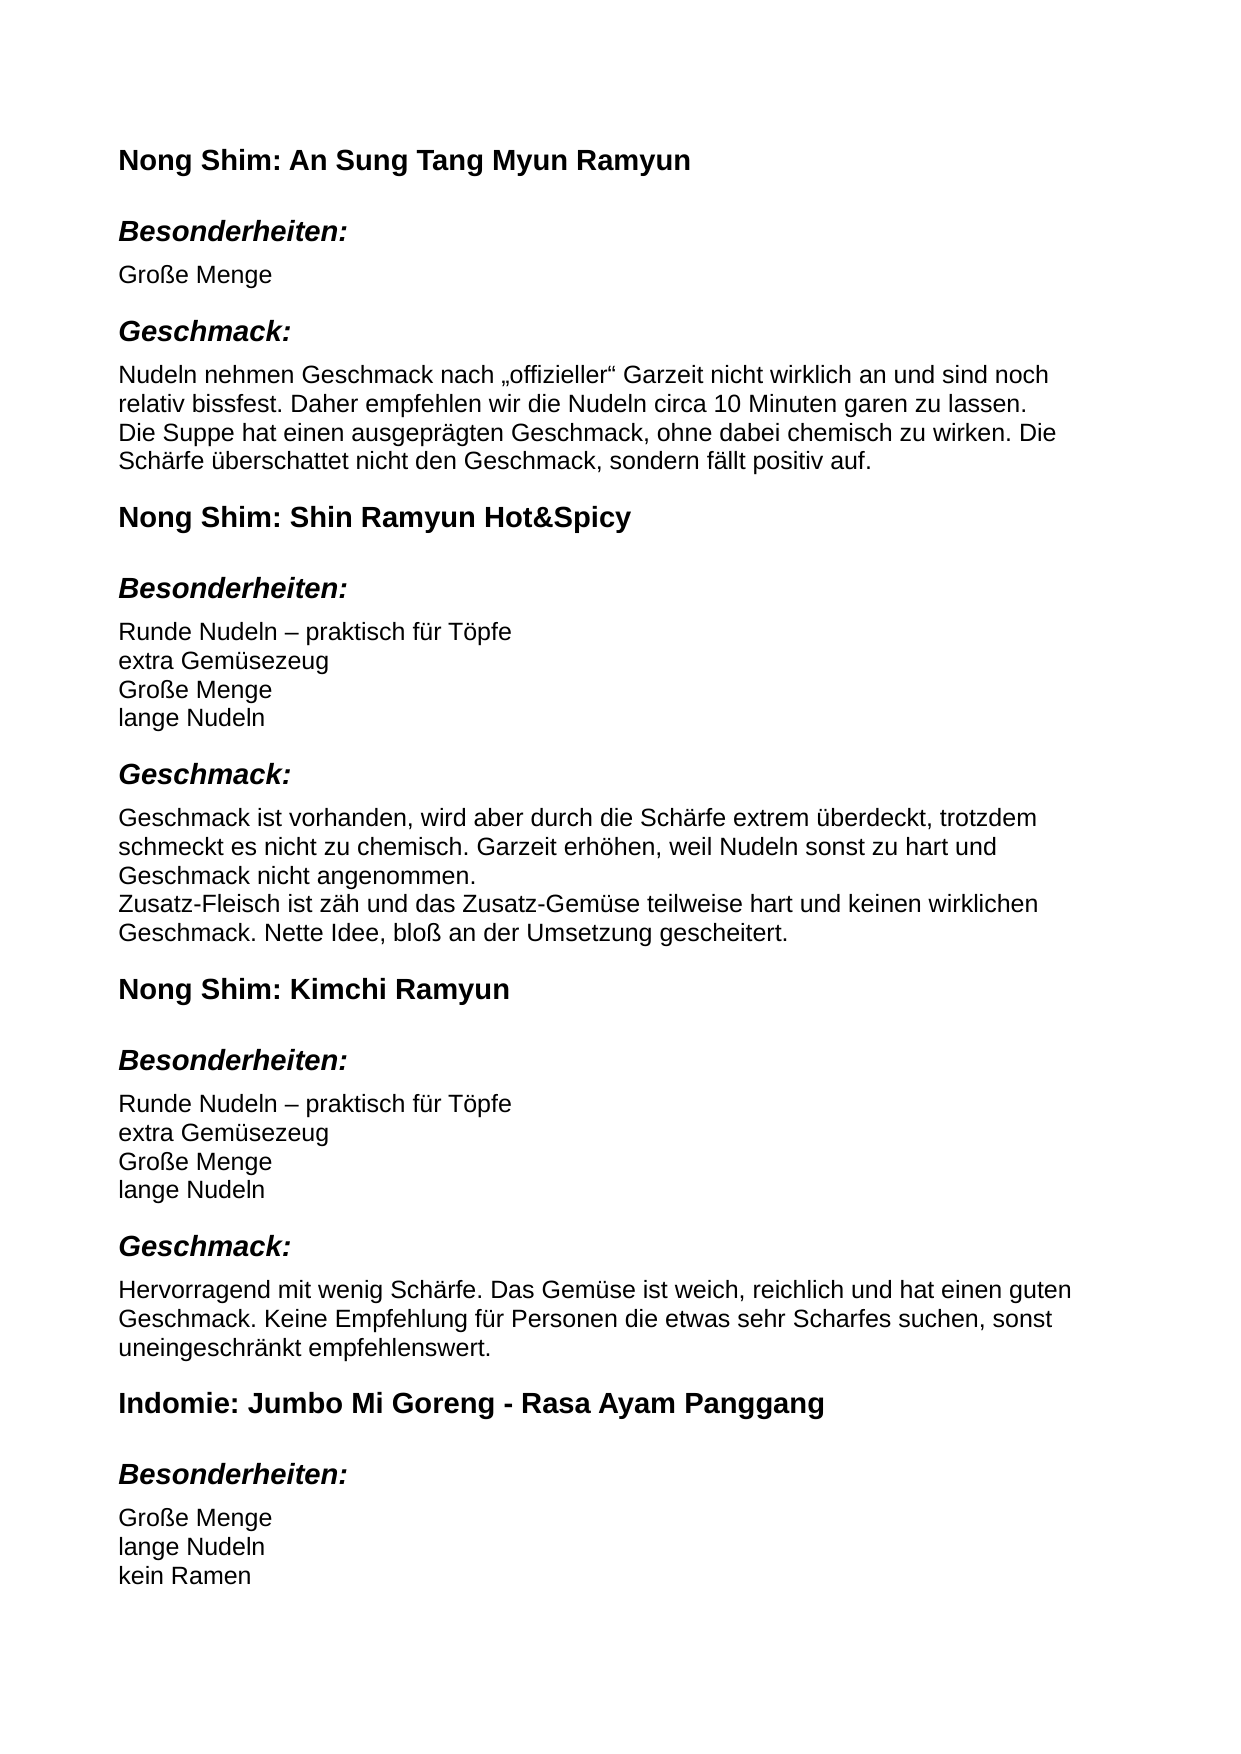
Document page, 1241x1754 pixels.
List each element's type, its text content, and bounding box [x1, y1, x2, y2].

text Geschmack ist vorhanden, wird aber durch die Schärfe extrem überdeckt, trotzdem schmeckt es nicht zu chemisch. Garzeit erhöhen, weil Nudeln sonst zu hart und Geschmack nicht angenommen. [118, 803, 1122, 889]
text Runde Nudeln – praktisch für Töpfe [118, 1089, 1122, 1118]
subtitle Besonderheiten: [118, 1457, 1122, 1491]
subtitle Besonderheiten: [118, 1043, 1122, 1076]
text Hervorragend mit wenig Schärfe. Das Gemüse ist weich, reichlich und hat einen guten Geschmack. Keine Empfehlung für Personen die etwas sehr Scharfes suchen, sonst uneingeschränkt empfehlenswert. [118, 1275, 1122, 1361]
text extra Gemüsezeug [118, 646, 1122, 674]
subtitle Indomie: Jumbo Mi Goreng - Rasa Ayam Panggang [118, 1386, 1122, 1420]
text Nudeln nehmen Geschmack nach „offizieller“ Garzeit nicht wirklich an und sind noch relativ bissfest. Daher empfehlen wir die Nudeln circa 10 Minuten garen zu lassen. [118, 360, 1122, 417]
text Große Menge [118, 1503, 1122, 1532]
text Zusatz-Fleisch ist zäh und das Zusatz-Gemüse teilweise hart und keinen wirklichen Geschmack. Nette Idee, bloß an der Umsetzung gescheitert. [118, 889, 1122, 947]
text Große Menge [118, 674, 1122, 703]
subtitle Geschmack: [118, 757, 1122, 791]
text lange Nudeln [118, 703, 1122, 732]
text lange Nudeln [118, 1532, 1122, 1561]
text lange Nudeln [118, 1175, 1122, 1204]
text Große Menge [118, 260, 1122, 289]
subtitle Nong Shim: Shin Ramyun Hot&Spicy [118, 500, 1122, 533]
subtitle Geschmack: [118, 1229, 1122, 1262]
text Die Suppe hat einen ausgeprägten Geschmack, ohne dabei chemisch zu wirken. Die Schärfe überschattet nicht den Geschmack, sondern fällt positiv auf. [118, 417, 1122, 475]
subtitle Geschmack: [118, 314, 1122, 347]
text extra Gemüsezeug [118, 1118, 1122, 1146]
text Große Menge [118, 1146, 1122, 1175]
text kein Ramen [118, 1561, 1122, 1589]
subtitle Nong Shim: An Sung Tang Myun Ramyun [118, 143, 1122, 177]
text Runde Nudeln – praktisch für Töpfe [118, 617, 1122, 646]
subtitle Besonderheiten: [118, 571, 1122, 604]
subtitle Nong Shim: Kimchi Ramyun [118, 972, 1122, 1005]
subtitle Besonderheiten: [118, 214, 1122, 248]
